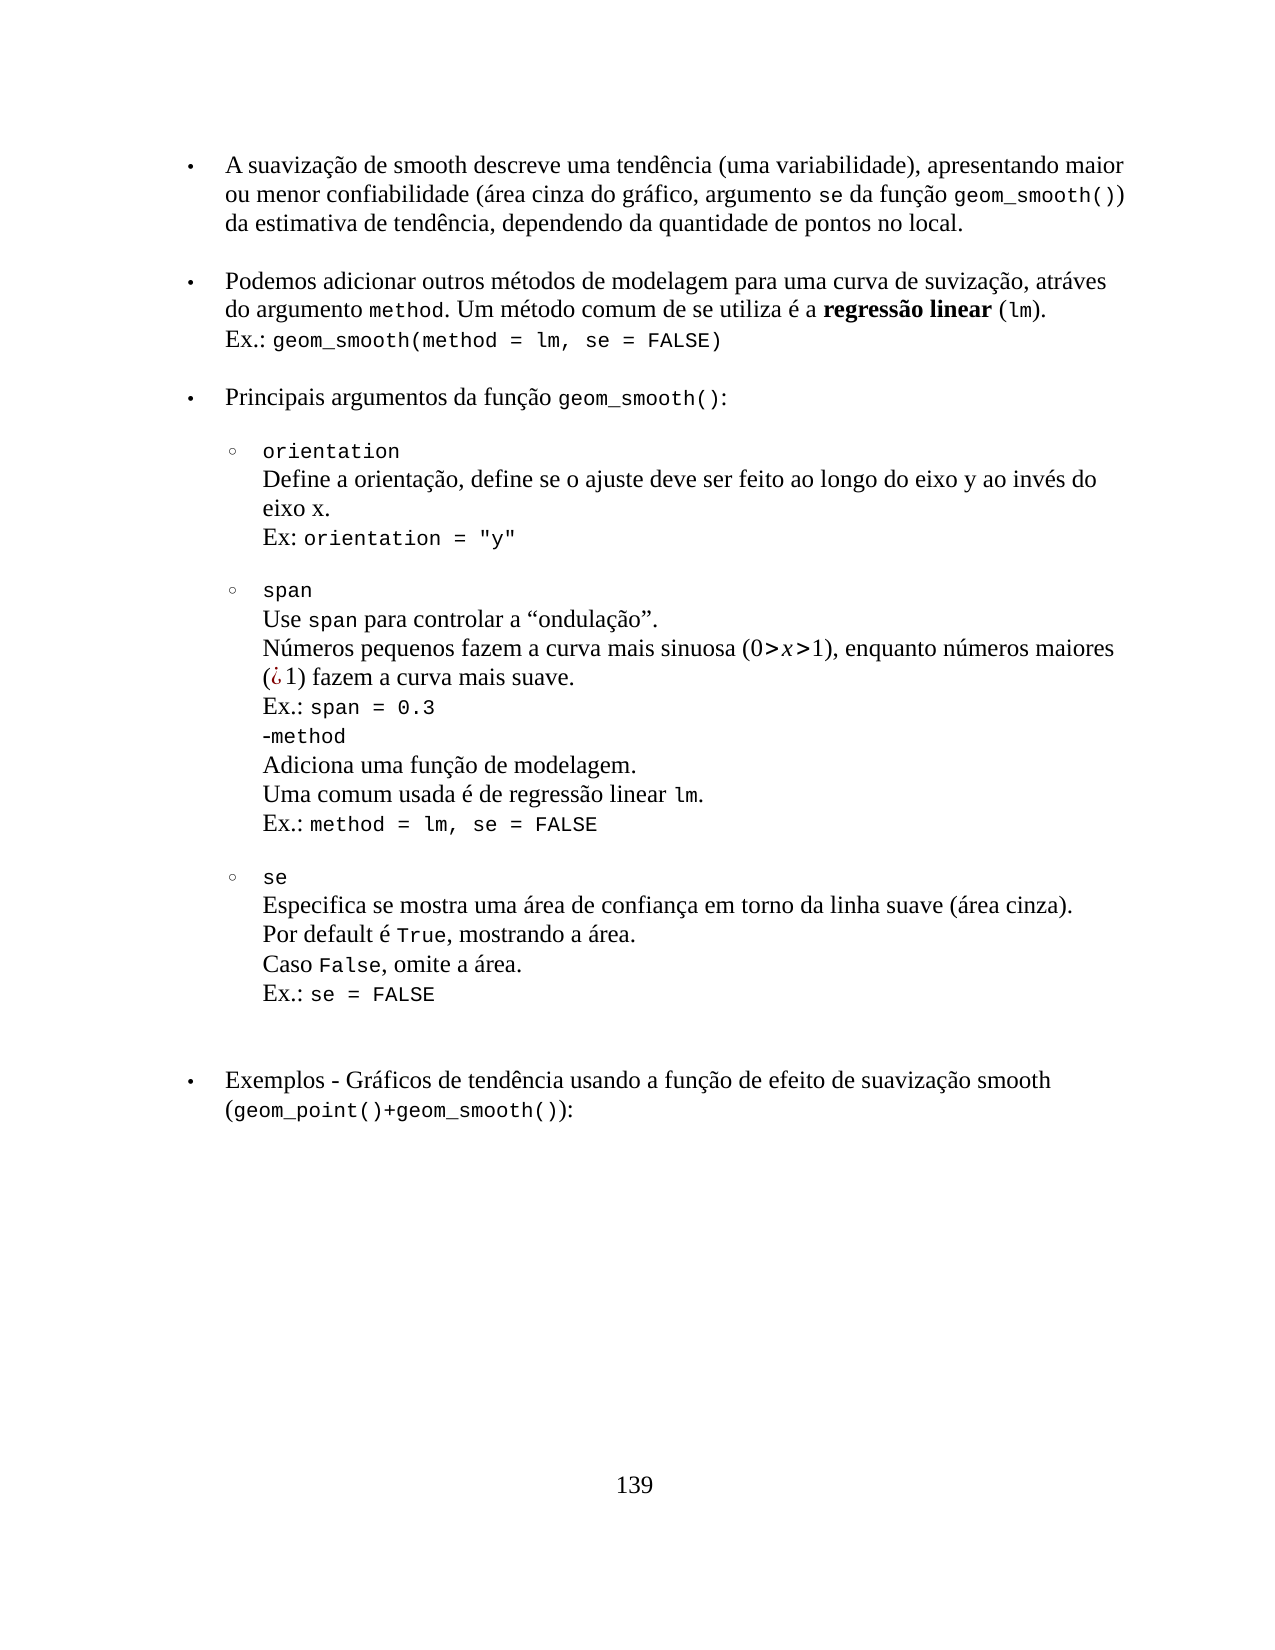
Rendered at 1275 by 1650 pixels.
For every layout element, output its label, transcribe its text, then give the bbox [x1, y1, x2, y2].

list se Especifica se mostra uma área de confiança em torno da linha suave (área cinza). Por default é True, mostrando a área. Caso False, omite a área. Ex.: se = FALSE [225, 867, 1125, 1037]
list span Use span para controlar a “ondulação”. Números pequenos fazem a curva mais sinuosa (), enquanto números maiores () fazem a curva mais suave. Ex.: span = 0.3 -method Adiciona uma função de modelagem. Uma comum usada é de regressão linear lm. Ex.: method = lm, se = FALSE [225, 580, 1125, 867]
list Principais argumentos da função geom_smooth(): [187, 382, 1125, 441]
list orientation Define a orientação, define se o ajuste deve ser feito ao longo do eixo y ao invés do eixo x. Ex: orientation = "y" [225, 441, 1125, 580]
list Exemplos - Gráficos de tendência usando a função de efeito de suavização smooth (geom_point()+geom_smooth()): [187, 1066, 1125, 1153]
list Podemos adicionar outros métodos de modelagem para uma curva de suvização, atráves do argumento method. Um método comum de se utiliza é a regressão linear (lm). Ex.: geom_smooth(method = lm, se = FALSE) [187, 266, 1125, 382]
list A suavização de smooth descreve uma tendência (uma variabilidade), apresentando maior ou menor confiabilidade (área cinza do gráfico, argumento se da função geom_smooth()) da estimativa de tendência, dependendo da quantidade de pontos no local. [187, 150, 1125, 266]
